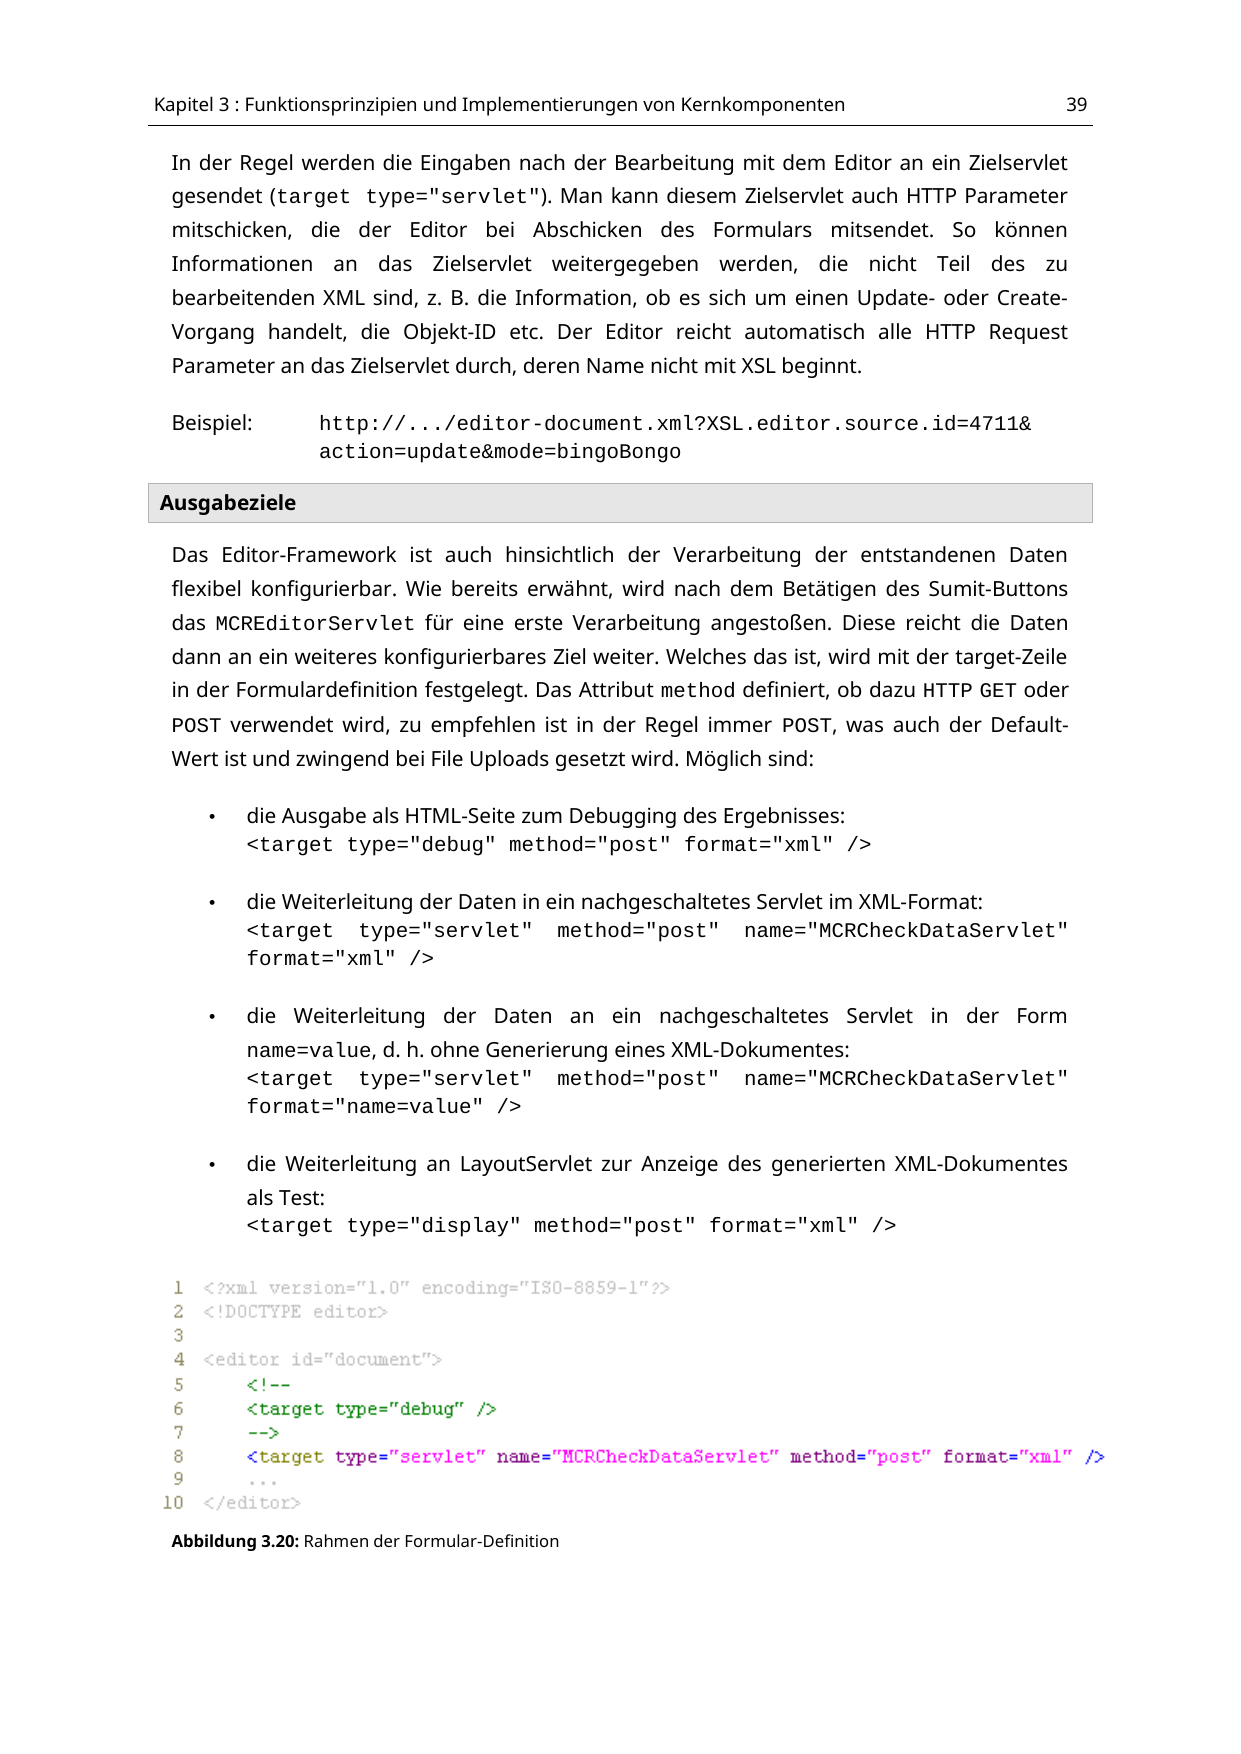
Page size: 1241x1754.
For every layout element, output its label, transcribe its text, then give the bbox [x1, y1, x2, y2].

text Beispiel: http://.../editor-document.xml?XSL.editor.source.id=4711& action=update&mode=bingoBongo [171, 408, 1069, 465]
list die Ausgabe als HTML-Seite zum Debugging des Ergebnisses: <target type="debug" method="post" format="xml" /> [209, 801, 1069, 858]
list die Weiterleitung der Daten in ein nachgeschaltetes Servlet im XML-Format: <target type="servlet" method="post" name="MCRCheckDataServlet" format="xml" /> [209, 887, 1069, 972]
text Das Editor-Framework ist auch hinsichtlich der Verarbeitung der entstandenen Daten flexibel konfigurierbar. Wie bereits erwähnt, wird nach dem Betätigen des Sumit-Buttons das MCREditorServlet für eine erste Verarbeitung angestoßen. Diese reicht die Daten dann an ein weiteres konfigurierbares Ziel weiter. Welches das ist, wird mit der target-Zeile in der Formulardefinition festgelegt. Das Attribut method definiert, ob dazu HTTP GET oder POST verwendet wird, zu empfehlen ist in der Regel immer POST, was auch der Default-Wert ist und zwingend bei File Uploads gesetzt wird. Möglich sind: [171, 540, 1069, 772]
list Abbildung 3.21: Rahmen der Formular-Definition [171, 1513, 1096, 1552]
list die Weiterleitung der Daten an ein nachgeschaltetes Servlet in der Form name=value, d. h. ohne Generierung eines XML-Dokumentes: <target type="servlet" method="post" name="MCRCheckDataServlet" format="name=value" /> [209, 1001, 1069, 1120]
text In der Regel werden die Eingaben nach der Bearbeitung mit dem Editor an ein Zielservlet gesendet (target type="servlet"). Man kann diesem Zielservlet auch HTTP Parameter mitschicken, die der Editor bei Abschicken des Formulars mitsendet. So können Informationen an das Zielservlet weitergegeben werden, die nicht Teil des zu bearbeitenden XML sind, z. B. die Information, ob es sich um einen Update- oder Create-Vorgang handelt, die Objekt-ID etc. Der Editor reicht automatisch alle HTTP Request Parameter an das Zielservlet durch, deren Name nicht mit XSL beginnt. [171, 148, 1069, 379]
list die Weiterleitung an LayoutServlet zur Anzeige des generierten XML-Dokumentes als Test: <target type="display" method="post" format="xml" /> [209, 1149, 1069, 1239]
table_header Ausgabeziele [149, 484, 1092, 522]
